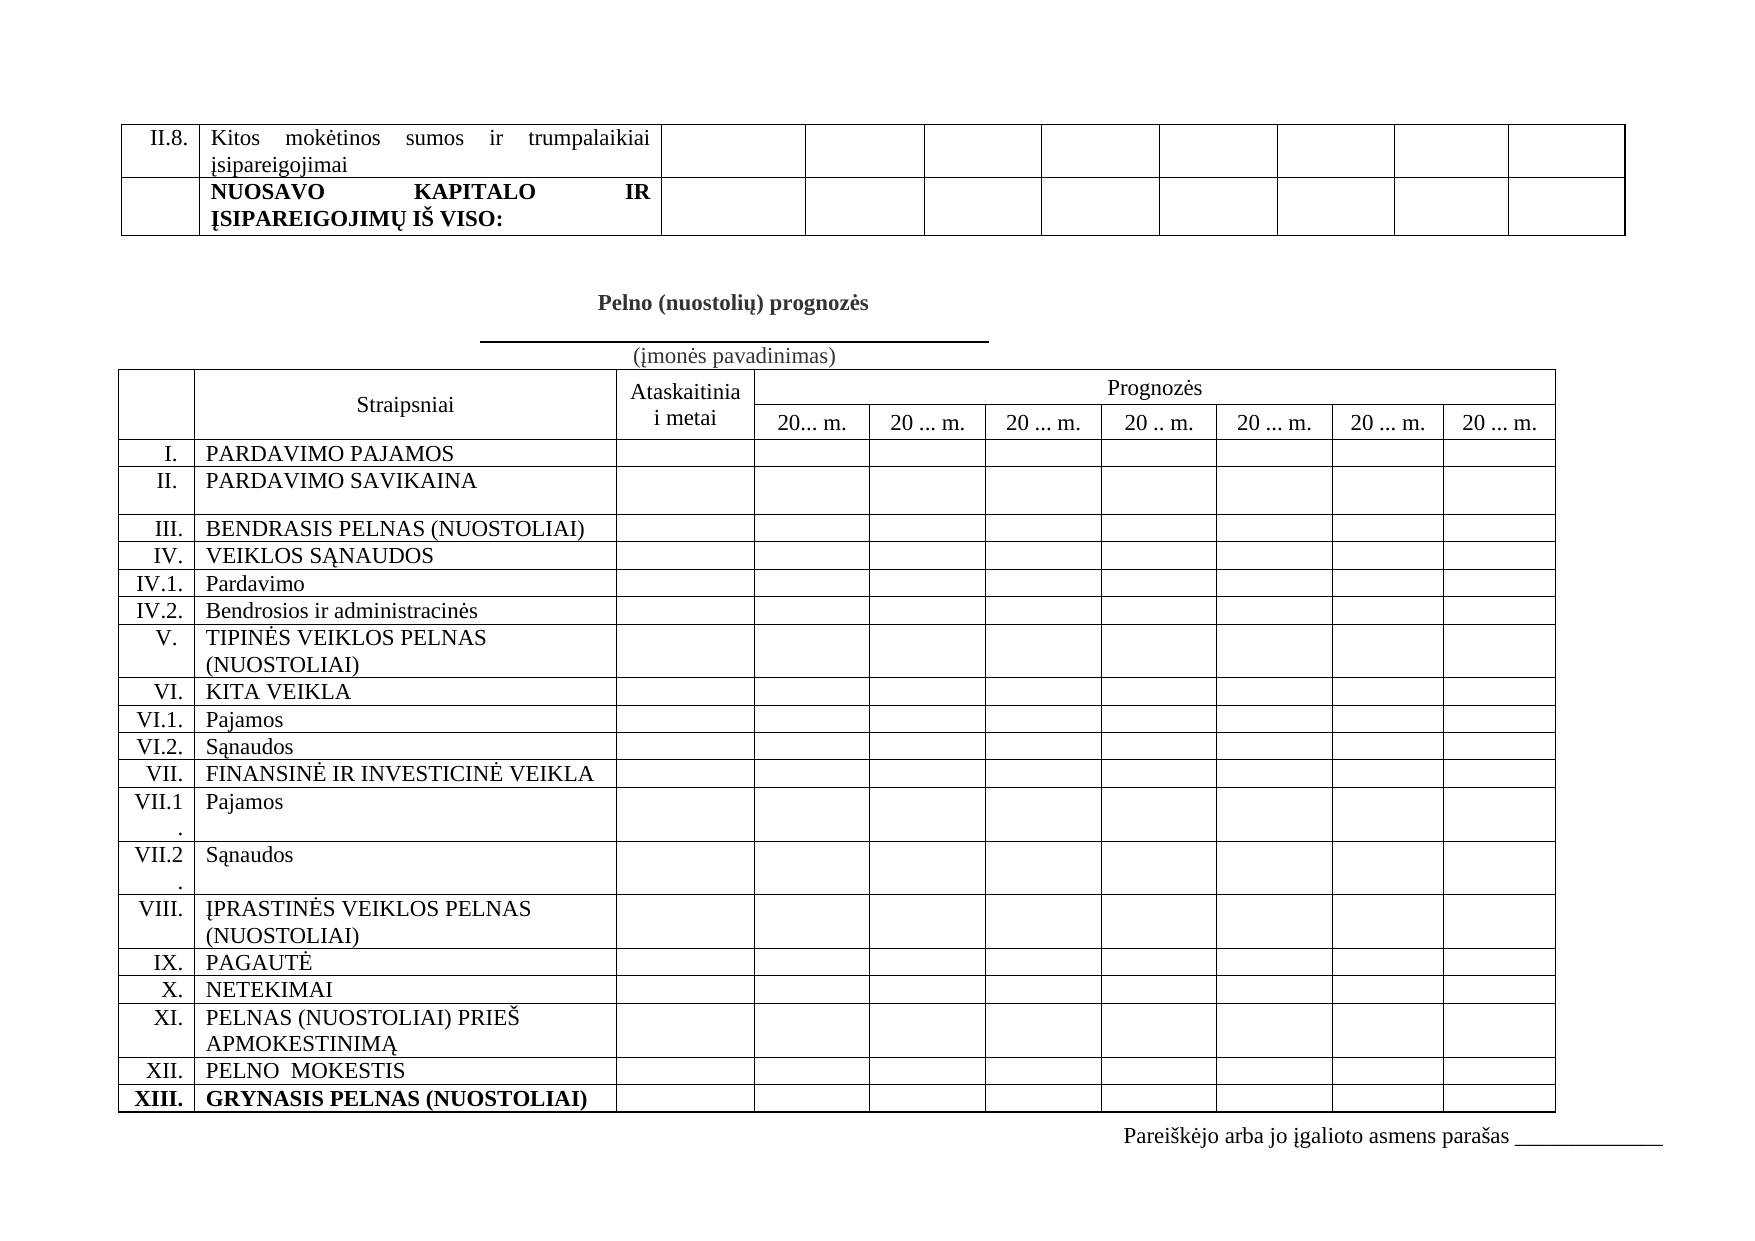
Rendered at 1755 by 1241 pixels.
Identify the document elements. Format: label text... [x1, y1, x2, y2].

table_cell [662, 125, 805, 177]
table_cell 20 ... m. [1217, 405, 1332, 439]
table_cell [986, 895, 1101, 948]
table_cell [755, 976, 869, 1003]
table_cell [282, 315, 348, 341]
table_cell [986, 597, 1101, 623]
table_cell ĮPRASTINĖS VEIKLOS PELNAS (NUOSTOLIAI) [195, 895, 616, 948]
table_cell [1333, 949, 1443, 975]
table_cell [1217, 542, 1332, 569]
table_cell [986, 467, 1101, 514]
table_cell [1395, 178, 1508, 235]
table_cell [1102, 788, 1216, 841]
table_cell [870, 760, 985, 787]
table_cell [1444, 976, 1555, 1003]
table_cell XI. [119, 1004, 194, 1057]
table_cell IV. [119, 542, 194, 569]
table_cell [870, 788, 985, 841]
table_cell [1102, 895, 1216, 948]
table_cell [1626, 177, 1643, 235]
table_cell [1444, 440, 1555, 466]
table_cell [1333, 895, 1443, 948]
table_cell VEIKLOS SĄNAUDOS [195, 542, 616, 569]
table_cell [617, 570, 754, 596]
table_cell VI.2. [119, 733, 194, 759]
table_cell Sąnaudos [195, 733, 616, 759]
table_cell II. [119, 467, 194, 514]
table_cell Bendrosios ir administracinės [195, 597, 616, 623]
table_cell [617, 788, 754, 841]
table_cell Kitos mokėtinos sumos ir trumpalaikiai įsipareigojimai [200, 125, 661, 177]
table_cell [617, 949, 754, 975]
table_cell [1333, 597, 1443, 623]
table_cell [755, 1058, 869, 1084]
table_cell [1278, 125, 1394, 177]
table_cell KITA VEIKLA [195, 678, 616, 704]
table_cell [1333, 976, 1443, 1003]
table_cell [1102, 570, 1216, 596]
table_cell IV.1. [119, 570, 194, 596]
table_cell VII.2. [119, 842, 194, 894]
table_cell [194, 341, 282, 369]
table_cell X. [119, 976, 194, 1003]
table_cell [617, 625, 754, 677]
table_cell [617, 467, 754, 514]
table_cell [870, 467, 985, 514]
table_cell [1278, 178, 1394, 235]
table_cell Prognozės [755, 370, 1555, 404]
table_cell [1102, 515, 1216, 541]
table_cell 20 ... m. [986, 405, 1101, 439]
table_cell I. [119, 440, 194, 466]
table_cell [1102, 733, 1216, 759]
table_cell [1444, 542, 1555, 569]
table_cell [986, 760, 1101, 787]
table_cell V. [119, 625, 194, 677]
table_cell [617, 1004, 754, 1057]
table_cell [1217, 1058, 1332, 1084]
table_cell [1102, 440, 1216, 466]
table_cell [989, 341, 1081, 369]
table_cell [986, 706, 1101, 732]
table_cell [986, 1004, 1101, 1057]
table_cell [617, 976, 754, 1003]
table_cell [1102, 678, 1216, 704]
table_cell [755, 440, 869, 466]
table_cell [1160, 125, 1277, 177]
table_cell [755, 625, 869, 677]
table_header Pelno (nuostolių) prognozės [118, 263, 1348, 315]
table_cell [986, 788, 1101, 841]
table_cell [282, 341, 348, 369]
table_cell GRYNASIS PELNAS (NUOSTOLIAI) [195, 1085, 616, 1111]
table_cell [870, 976, 985, 1003]
table_cell [1444, 570, 1555, 596]
table_cell [1333, 542, 1443, 569]
table_cell [755, 597, 869, 623]
table_cell [986, 1058, 1101, 1084]
table_cell [986, 570, 1101, 596]
table_cell BENDRASIS PELNAS (NUOSTOLIAI) [195, 515, 616, 541]
table_cell [1217, 842, 1332, 894]
table_cell III. [119, 515, 194, 541]
table_cell [755, 760, 869, 787]
table_cell [925, 125, 1041, 177]
table_cell VI. [119, 678, 194, 704]
table_cell [1102, 976, 1216, 1003]
table_cell [1349, 315, 1452, 341]
table_cell PELNAS (NUOSTOLIAI) PRIEŠ APMOKESTINIMĄ [195, 1004, 616, 1057]
table_cell IV.2. [119, 597, 194, 623]
table_cell [1217, 440, 1332, 466]
table_cell [1217, 1004, 1332, 1057]
table_cell [1102, 706, 1216, 732]
table_cell [1444, 842, 1555, 894]
table_cell [1444, 949, 1555, 975]
table_cell [662, 178, 805, 235]
table_cell [870, 678, 985, 704]
table_cell [1333, 570, 1443, 596]
table_cell FINANSINĖ IR INVESTICINĖ VEIKLA [195, 760, 616, 787]
table_cell [118, 341, 194, 369]
table_cell II.8. [122, 125, 199, 177]
table_cell [755, 733, 869, 759]
table_cell [480, 315, 989, 341]
table_cell [617, 597, 754, 623]
table_cell [1333, 515, 1443, 541]
table_cell [1452, 315, 1555, 341]
table_cell [617, 733, 754, 759]
table_cell [617, 760, 754, 787]
table_cell [617, 678, 754, 704]
table_cell VII.1. [119, 788, 194, 841]
table_cell [1160, 178, 1277, 235]
table_cell [989, 315, 1081, 341]
table_cell 20... m. [755, 405, 869, 439]
table_cell 20 ... m. [870, 405, 985, 439]
table_cell [986, 542, 1101, 569]
table_cell [755, 1004, 869, 1057]
table_cell [1256, 315, 1348, 341]
table_cell [1217, 1085, 1332, 1111]
table_cell [1333, 1004, 1443, 1057]
table_cell [617, 542, 754, 569]
table_cell [986, 949, 1101, 975]
table_cell [1333, 440, 1443, 466]
table_cell [1217, 515, 1332, 541]
table_cell [755, 706, 869, 732]
table_cell [870, 706, 985, 732]
table_cell [986, 976, 1101, 1003]
table_cell [870, 1085, 985, 1111]
table_cell [1333, 1058, 1443, 1084]
table_cell [925, 178, 1041, 235]
table_cell (įmonės pavadinimas) [480, 343, 989, 369]
table_cell XIII. [119, 1085, 194, 1111]
table_cell Pajamos [195, 706, 616, 732]
table_cell [870, 842, 985, 894]
table_cell [1174, 315, 1256, 341]
table_cell [870, 1004, 985, 1057]
table_cell [1444, 1058, 1555, 1084]
table_cell [1333, 733, 1443, 759]
table_cell [755, 678, 869, 704]
table_cell [414, 341, 480, 369]
table_cell [870, 625, 985, 677]
table_cell [870, 949, 985, 975]
table_cell [617, 842, 754, 894]
table_cell [348, 315, 414, 341]
table_cell [194, 315, 282, 341]
table_cell [1643, 177, 1671, 235]
table_cell NETEKIMAI [195, 976, 616, 1003]
table_cell [755, 788, 869, 841]
table_cell [755, 542, 869, 569]
table_cell [1042, 178, 1159, 235]
table_cell [1444, 467, 1555, 514]
table_cell [1102, 1085, 1216, 1111]
table_cell [1509, 125, 1624, 177]
table_cell [1081, 341, 1173, 369]
table_cell [1102, 1004, 1216, 1057]
table_cell [1444, 706, 1555, 732]
table_cell [986, 842, 1101, 894]
table_cell [617, 440, 754, 466]
table_cell [1102, 949, 1216, 975]
table_cell [1174, 341, 1256, 369]
table_cell [1081, 315, 1173, 341]
table_cell [1444, 733, 1555, 759]
table_cell [1444, 597, 1555, 623]
table_cell PARDAVIMO PAJAMOS [195, 440, 616, 466]
table_cell [1444, 760, 1555, 787]
table_cell [1333, 1085, 1443, 1111]
table_cell Pardavimo [195, 570, 616, 596]
table_cell [1444, 1004, 1555, 1057]
table_cell PAGAUTĖ [195, 949, 616, 975]
table_cell XII. [119, 1058, 194, 1084]
table_cell Straipsniai [195, 370, 616, 439]
table_cell [806, 125, 924, 177]
table_cell [1217, 467, 1332, 514]
table_cell [1102, 597, 1216, 623]
table_cell [870, 733, 985, 759]
table_cell [870, 515, 985, 541]
table_cell [1509, 178, 1624, 235]
table_cell [1626, 124, 1643, 177]
table_cell [1333, 678, 1443, 704]
table_cell [1217, 678, 1332, 704]
table_cell [1256, 341, 1348, 369]
table_cell [870, 570, 985, 596]
table_cell [755, 949, 869, 975]
table_cell [1444, 788, 1555, 841]
table_cell TIPINĖS VEIKLOS PELNAS (NUOSTOLIAI) [195, 625, 616, 677]
table_cell Pajamos [195, 788, 616, 841]
table_cell [870, 1058, 985, 1084]
table_cell [1444, 895, 1555, 948]
table_cell 20 .. m. [1102, 405, 1216, 439]
table_cell [755, 570, 869, 596]
table_cell [986, 440, 1101, 466]
table_cell IX. [119, 949, 194, 975]
table_cell 20 ... m. [1444, 405, 1555, 439]
table_cell [870, 895, 985, 948]
table_cell [1217, 597, 1332, 623]
table_cell [755, 1085, 869, 1111]
table_cell [1217, 706, 1332, 732]
table_cell [1444, 1085, 1555, 1111]
table_cell [1042, 125, 1159, 177]
table_cell Ataskaitiniai metai [617, 370, 754, 439]
table_cell [617, 895, 754, 948]
table_cell [1217, 733, 1332, 759]
table_cell [986, 515, 1101, 541]
table_cell [986, 1085, 1101, 1111]
table_cell [870, 440, 985, 466]
table_header [1452, 263, 1555, 315]
table_cell [755, 467, 869, 514]
table_cell [1217, 625, 1332, 677]
table_cell [755, 515, 869, 541]
table_cell [617, 515, 754, 541]
table_cell [1217, 760, 1332, 787]
table_cell [1444, 678, 1555, 704]
table_cell [1452, 341, 1555, 369]
table_cell [986, 625, 1101, 677]
table_cell [806, 178, 924, 235]
table_cell [1217, 949, 1332, 975]
table_cell [755, 842, 869, 894]
table_cell [755, 895, 869, 948]
table_cell [118, 315, 194, 341]
table_cell [1217, 976, 1332, 1003]
table_cell [617, 1058, 754, 1084]
table_cell PELNO MOKESTIS [195, 1058, 616, 1084]
table_cell [870, 597, 985, 623]
table_cell [348, 341, 414, 369]
table_cell VII. [119, 760, 194, 787]
table_cell [1333, 467, 1443, 514]
table_cell VIII. [119, 895, 194, 948]
table_cell [1643, 124, 1671, 177]
table_cell [617, 706, 754, 732]
table_cell [986, 733, 1101, 759]
table_cell [1444, 515, 1555, 541]
table_cell [1333, 760, 1443, 787]
table_cell [1217, 570, 1332, 596]
table_cell [1217, 788, 1332, 841]
table_cell [1395, 125, 1508, 177]
table_cell 20 ... m. [1333, 405, 1443, 439]
table_cell [986, 678, 1101, 704]
table_cell [1333, 706, 1443, 732]
table_cell [119, 370, 194, 439]
table_cell PARDAVIMO SAVIKAINA [195, 467, 616, 514]
table_cell [1102, 542, 1216, 569]
table_cell [1333, 788, 1443, 841]
table_cell VI.1. [119, 706, 194, 732]
table_cell [1102, 760, 1216, 787]
table_cell [870, 542, 985, 569]
table_header [1349, 263, 1452, 315]
table_cell NUOSAVO KAPITALO IR ĮSIPAREIGOJIMŲ IŠ VISO: [200, 178, 661, 235]
table_cell [1444, 625, 1555, 677]
table_cell [1217, 895, 1332, 948]
table_cell [122, 178, 199, 235]
table_cell [1102, 625, 1216, 677]
table_cell [414, 315, 480, 341]
table_cell [1102, 1058, 1216, 1084]
table_cell [1102, 842, 1216, 894]
table_cell [1333, 625, 1443, 677]
table_cell [1349, 341, 1452, 369]
table_cell [1102, 467, 1216, 514]
table_cell [1333, 842, 1443, 894]
table_cell Sąnaudos [195, 842, 616, 894]
table_cell [617, 1085, 754, 1111]
